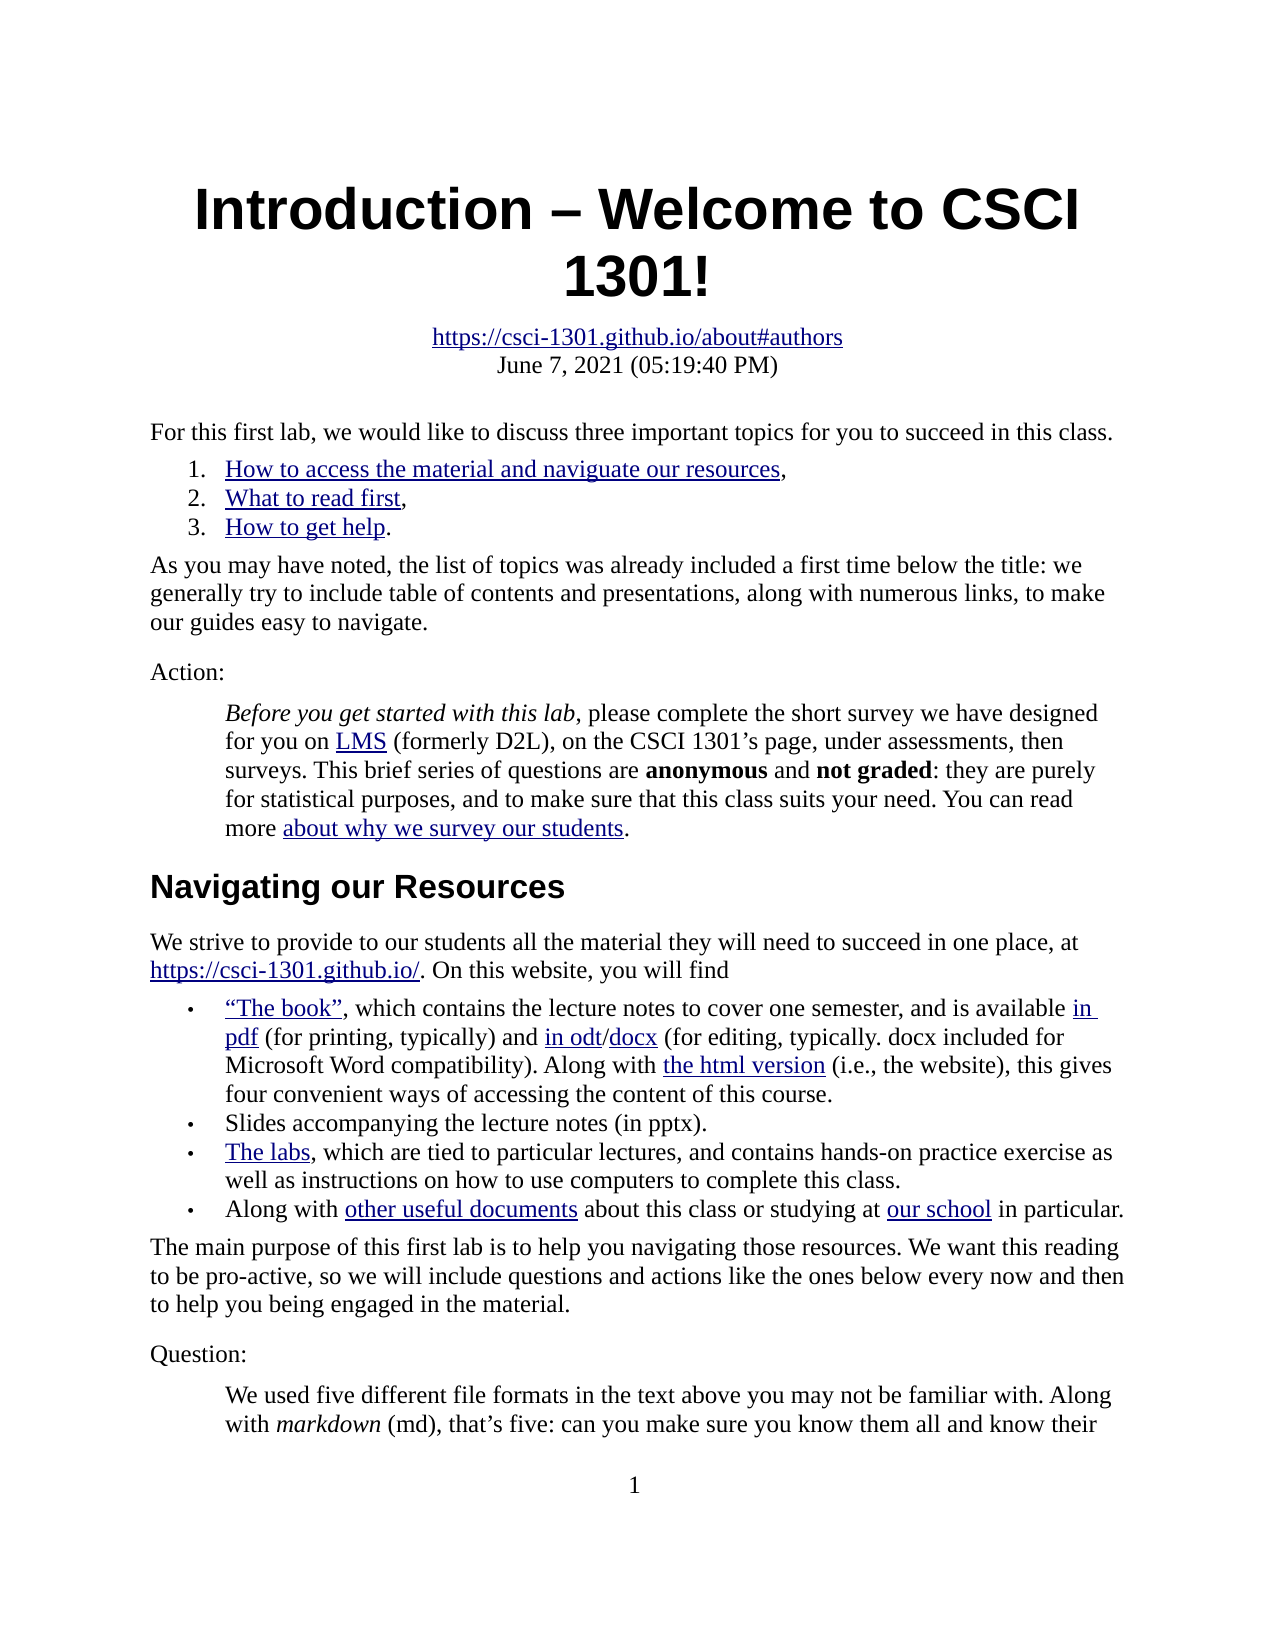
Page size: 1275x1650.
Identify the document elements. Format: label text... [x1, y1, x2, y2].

list Slides accompanying the lecture notes (in pptx). [187, 1108, 1125, 1137]
text For this first lab, we would like to discuss three important topics for you to succeed in this class. [150, 417, 1125, 446]
list What to read first, [187, 483, 1125, 512]
text The main purpose of this first lab is to help you navigating those resources. We want this reading to be pro-active, so we will include questions and actions like the ones below every now and then to help you being engaged in the material. [150, 1232, 1125, 1318]
text We strive to provide to our students all the material they will need to succeed in one place, at https://csci-1301.github.io/. On this website, you will find [150, 927, 1125, 984]
text Action: [150, 657, 1125, 686]
subtitle Navigating our Resources [150, 866, 1125, 905]
list Along with other useful documents about this class or studying at our school in particular. [187, 1194, 1125, 1223]
text As you may have noted, the list of topics was already included a first time below the title: we generally try to include table of contents and presentations, along with numerous links, to make our guides easy to navigate. [150, 550, 1125, 636]
list The labs, which are tied to particular lectures, and contains hands-on practice exercise as well as instructions on how to use computers to complete this class. [187, 1137, 1125, 1194]
text June 7, 2021 (05:19:40 PM) [150, 350, 1125, 379]
title Introduction – Welcome to CSCI 1301! [150, 175, 1125, 309]
list How to get help. [187, 512, 1125, 541]
list How to access the material and naviguate our resources, [187, 454, 1125, 483]
text https://csci-1301.github.io/about#authors [150, 322, 1125, 350]
text Before you get started with this lab, please complete the short survey we have designed for you on LMS (formerly D2L), on the CSCI 1301’s page, under assessments, then surveys. This brief series of questions are anonymous and not graded: they are purely for statistical purposes, and to make sure that this class suits your need. You can read more about why we survey our students. [225, 698, 1125, 841]
text We used five different file formats in the text above you may not be familiar with. Along with markdown (md), that’s five: can you make sure you know them all and know their [225, 1380, 1125, 1437]
list “The book”, which contains the lecture notes to cover one semester, and is available in pdf (for printing, typically) and in odt/docx (for editing, typically. docx included for Microsoft Word compatibility). Along with the html version (i.e., the website), this gives four convenient ways of accessing the content of this course. [187, 993, 1125, 1108]
text Question: [150, 1339, 1125, 1368]
